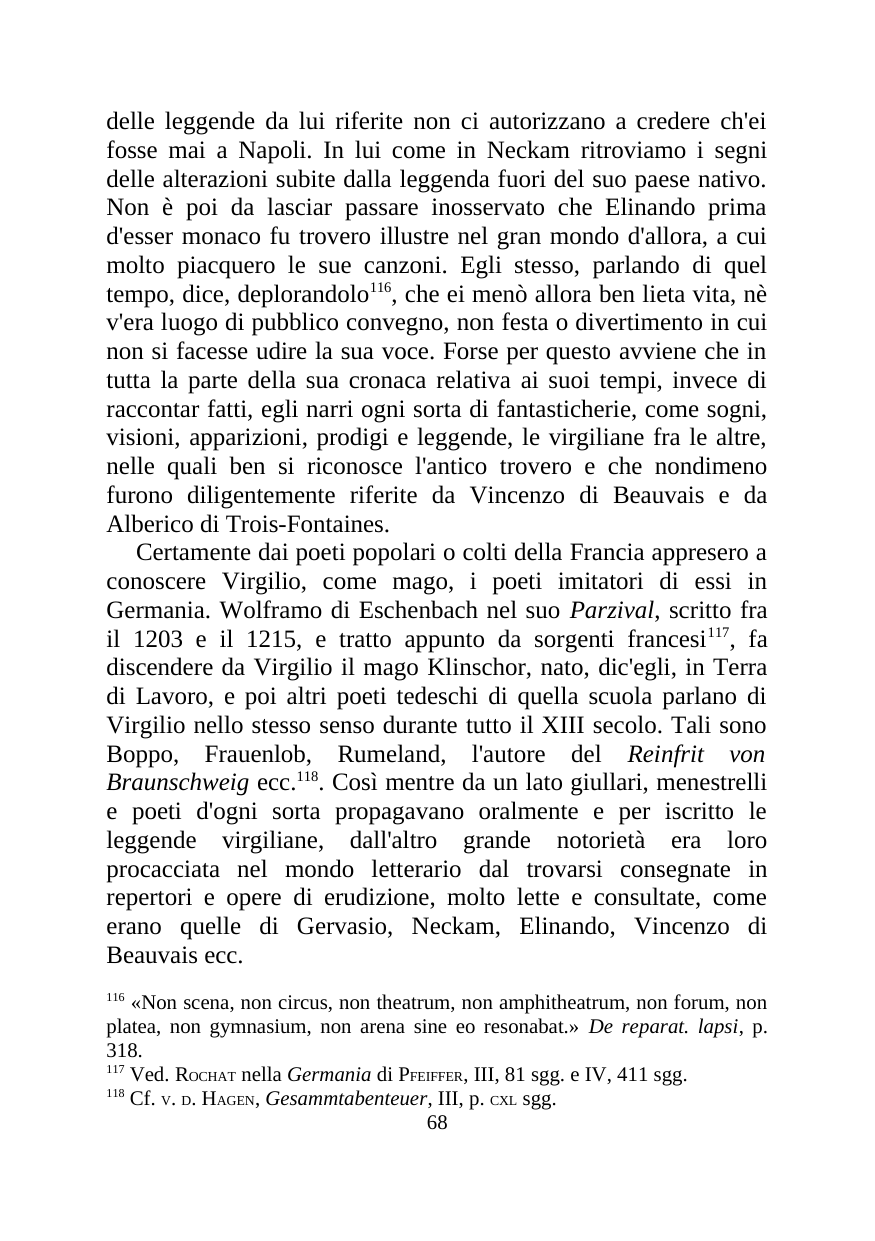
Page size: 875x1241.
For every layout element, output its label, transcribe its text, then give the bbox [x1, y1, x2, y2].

text «Non scena, non circus, non theatrum, non amphitheatrum, non forum, non platea, non gymnasium, non arena sine eo resonabat.» De reparat. lapsi, p. 318. [106, 989, 768, 1062]
text Certamente dai poeti popolari o colti della Francia appresero a conoscere Virgilio, come mago, i poeti imitatori di essi in Germania. Wolframo di Eschenbach nel suo Parzival, scritto fra il 1203 e il 1215, e tratto appunto da sorgenti francesi, fa discendere da Virgilio il mago Klinschor, nato, dic'egli, in Terra di Lavoro, e poi altri poeti tedeschi di quella scuola parlano di Virgilio nello stesso senso durante tutto il XIII secolo. Tali sono Boppo, Frauenlob, Rumeland, l'autore del Reinfrit von Braunschweig ecc.. Così mentre da un lato giullari, menestrelli e poeti d'ogni sorta propagavano oralmente e per iscritto le leggende virgiliane, dall'altro grande notorietà era loro procacciata nel mondo letterario dal trovarsi consegnate in repertori e opere di erudizione, molto lette e consultate, come erano quelle di Gervasio, Neckam, Elinando, Vincenzo di Beauvais ecc. [106, 537, 768, 969]
text Ved. Rochat nella Germania di Pfeiffer, III, 81 sgg. e IV, 411 sgg. [106, 1062, 768, 1086]
text delle leggende da lui riferite non ci autorizzano a credere ch'ei fosse mai a Napoli. In lui come in Neckam ritroviamo i segni delle alterazioni subite dalla leggenda fuori del suo paese nativo. Non è poi da lasciar passare inosservato che Elinando prima d'esser monaco fu trovero illustre nel gran mondo d'allora, a cui molto piacquero le sue canzoni. Egli stesso, parlando di quel tempo, dice, deplorandolo, che ei menò allora ben lieta vita, nè v'era luogo di pubblico convegno, non festa o divertimento in cui non si facesse udire la sua voce. Forse per questo avviene che in tutta la parte della sua cronaca relativa ai suoi tempi, invece di raccontar fatti, egli narri ogni sorta di fantasticherie, come sogni, visioni, apparizioni, prodigi e leggende, le virgiliane fra le altre, nelle quali ben si riconosce l'antico trovero e che nondimeno furono diligentemente riferite da Vincenzo di Beauvais e da Alberico di Trois-Fontaines. [106, 106, 768, 537]
text Cf. v. d. Hagen, Gesammtabenteuer, III, p. cxl sgg. [106, 1086, 768, 1110]
